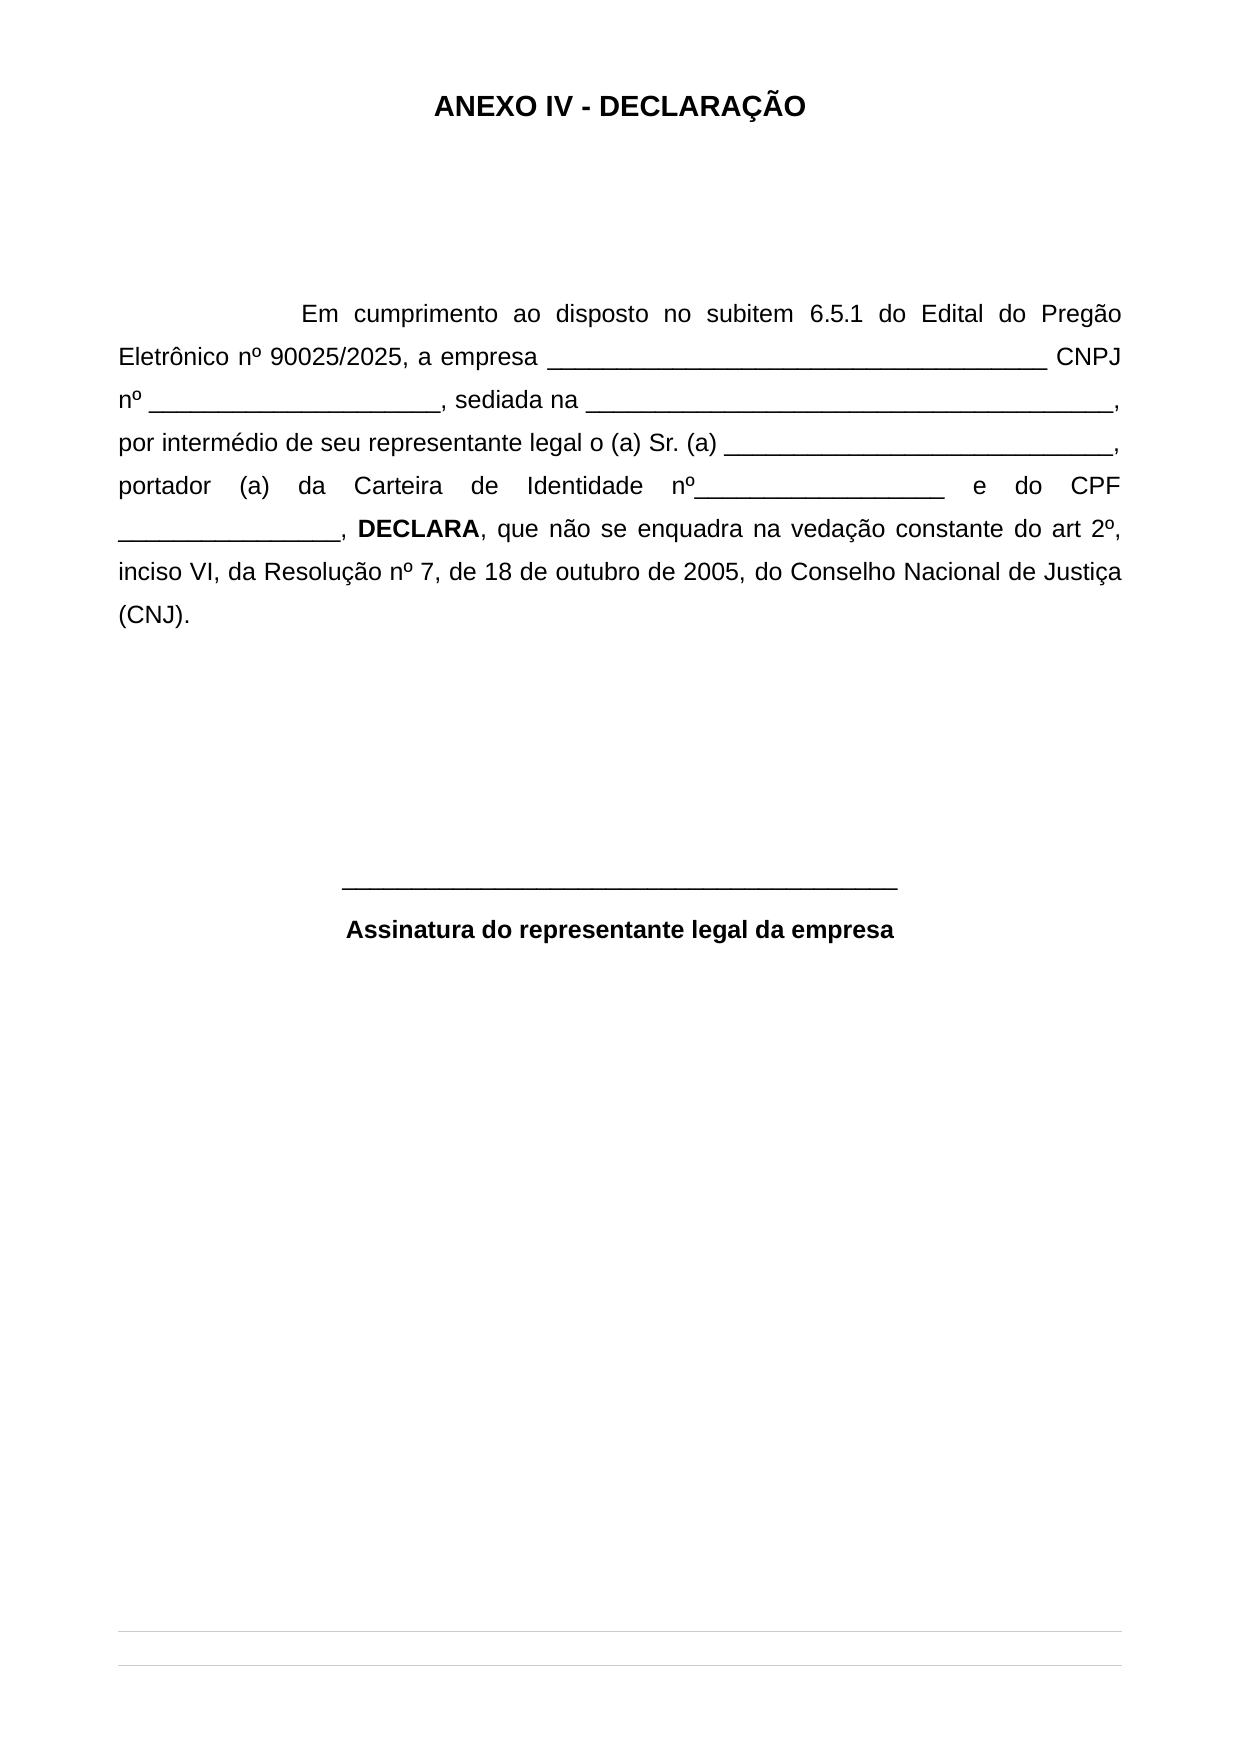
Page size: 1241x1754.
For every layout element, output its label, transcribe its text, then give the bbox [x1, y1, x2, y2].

text ANEXO IV - DECLARAÇÃO [118, 88, 1122, 122]
text ________________________________________ [118, 861, 1122, 890]
text Em cumprimento ao disposto no subitem 6.5.1 do Edital do Pregão Eletrônico nº 90025/2025, a empresa ____________________________________ CNPJ nº _____________________, sediada na ______________________________________, por intermédio de seu representante legal o (a) Sr. (a) ____________________________, portador (a) da Carteira de Identidade nº__________________ e do CPF ________________, DECLARA, que não se enquadra na vedação constante do art 2º, inciso VI, da Resolução nº 7, de 18 de outubro de 2005, do Conselho Nacional de Justiça (CNJ). [118, 298, 1122, 629]
text Assinatura do representante legal da empresa [118, 908, 1122, 943]
